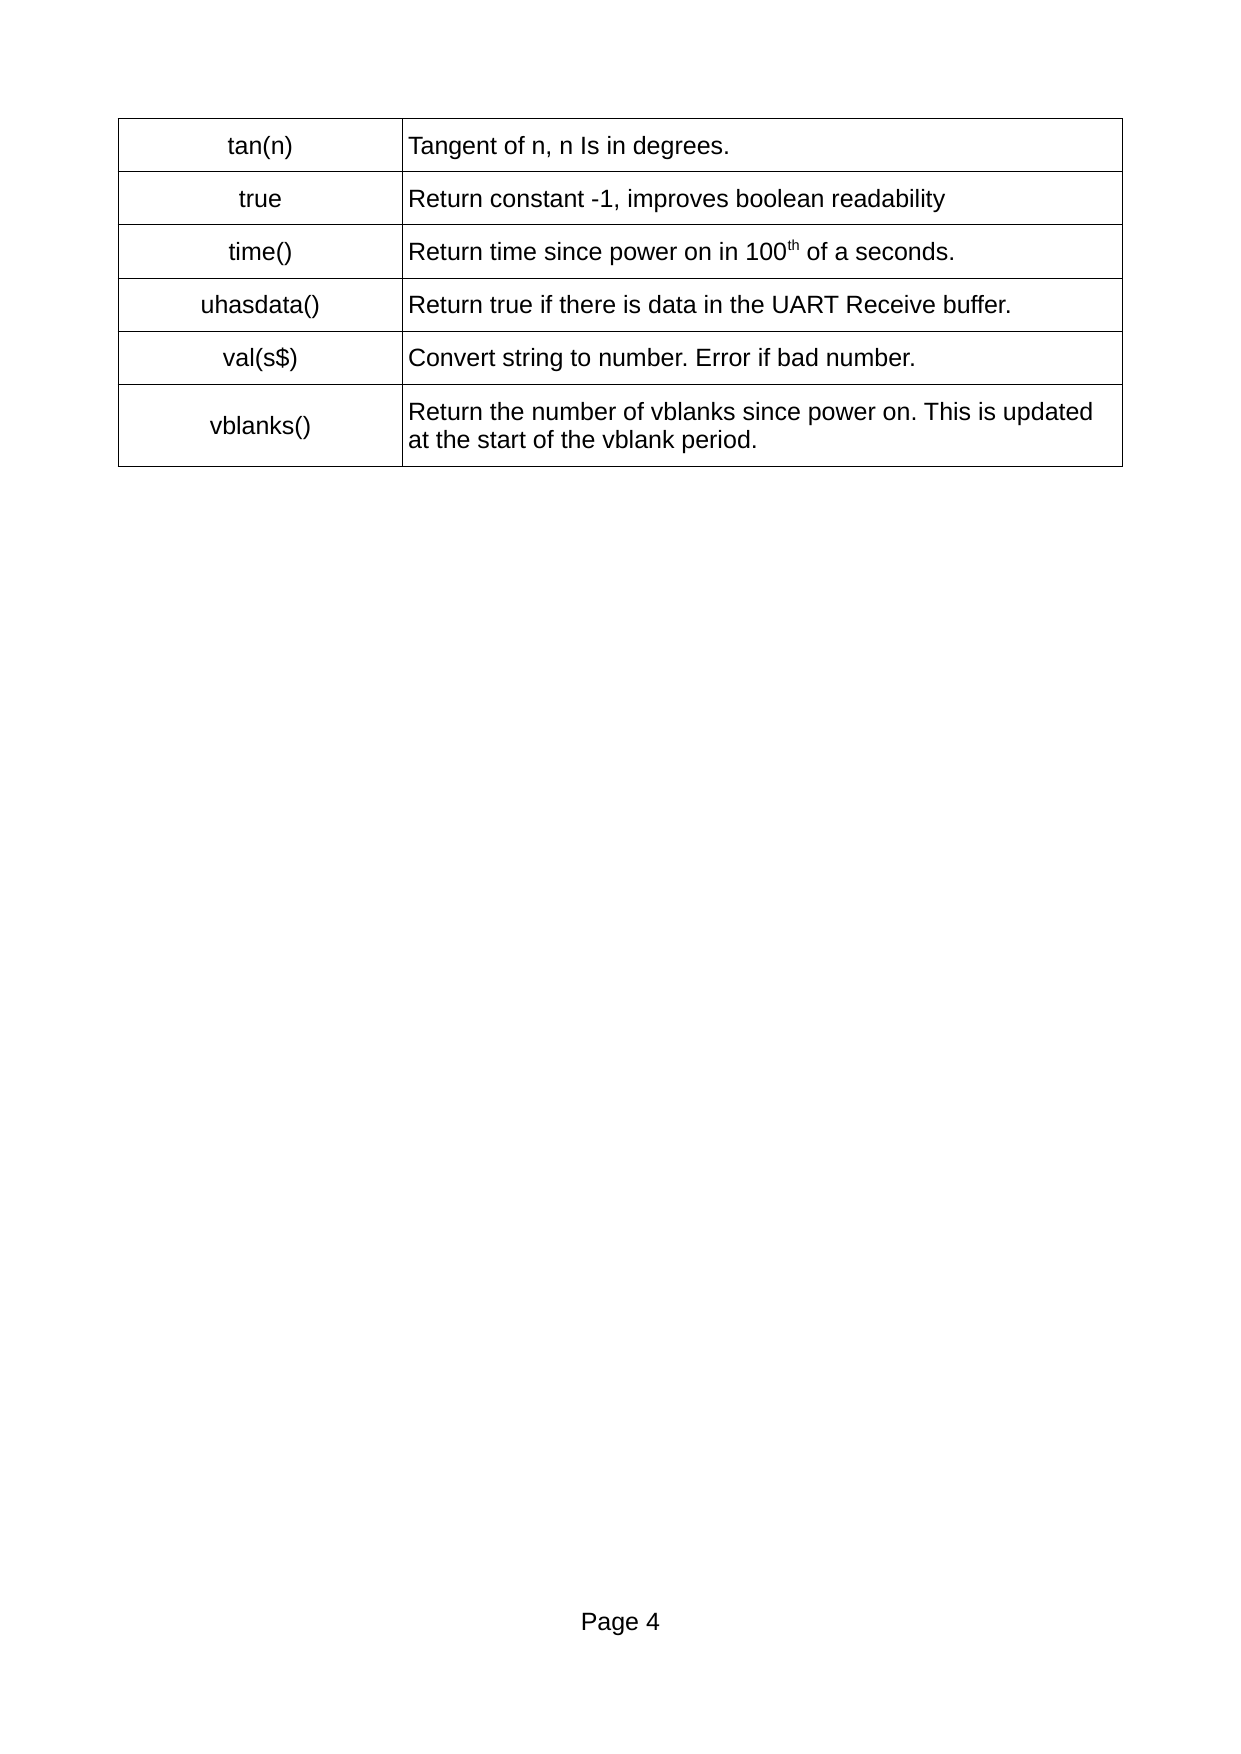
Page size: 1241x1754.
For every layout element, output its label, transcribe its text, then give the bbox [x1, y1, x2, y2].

table_cell Tangent of n, n Is in degrees. [403, 119, 1122, 171]
table_cell Return true if there is data in the UART Receive buffer. [403, 279, 1122, 331]
table_cell Return time since power on in 100th of a seconds. [403, 225, 1122, 277]
table_cell val(s$) [119, 332, 402, 384]
table_cell tan(n) [119, 119, 402, 171]
table_cell Return constant -1, improves boolean readability [403, 172, 1122, 224]
table_cell Time() [119, 225, 402, 277]
table_cell Vblanks() [119, 385, 402, 466]
table_cell Convert string to number. Error if bad number. [403, 332, 1122, 384]
table_cell Return the number of vblanks since power on. This is updated at the start of the vblank period. [403, 385, 1122, 466]
table_cell True [119, 172, 402, 224]
table_cell Uhasdata() [119, 279, 402, 331]
